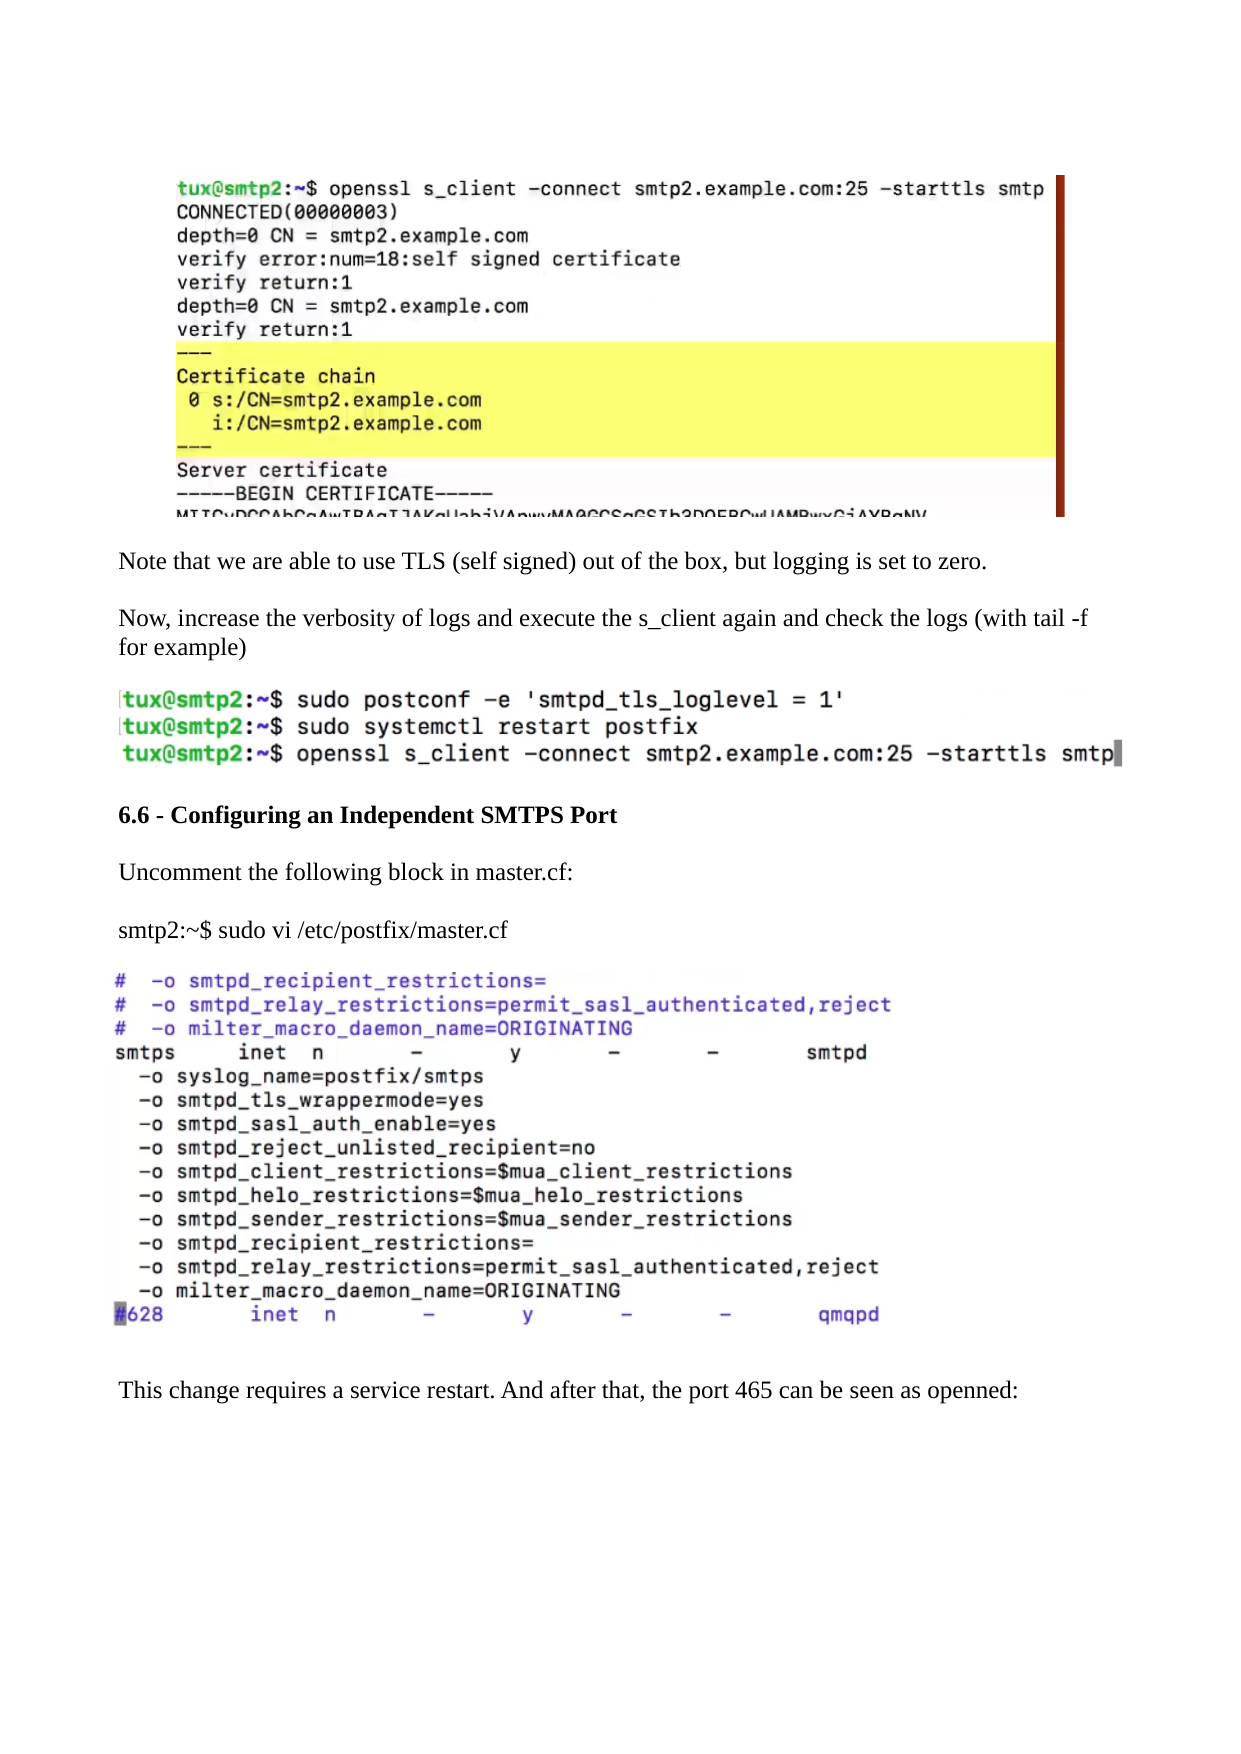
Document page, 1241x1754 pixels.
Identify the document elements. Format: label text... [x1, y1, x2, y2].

text Uncomment the following block in master.cf: [118, 857, 1122, 886]
text Note that we are able to use TLS (self signed) out of the box, but logging is set to zero. [118, 546, 1122, 574]
picture [175, 175, 1065, 517]
picture [110, 972, 933, 1327]
picture [118, 689, 1123, 771]
text smtp2:~$ sudo vi /etc/postfix/master.cf [118, 915, 1122, 943]
text 6.6 - Configuring an Independent SMTPS Port [118, 800, 1122, 828]
text This change requires a service restart. And after that, the port 465 can be seen as openned: [118, 1375, 1122, 1403]
text Now, increase the verbosity of logs and execute the s_client again and check the logs (with tail -f for example) [118, 603, 1122, 661]
